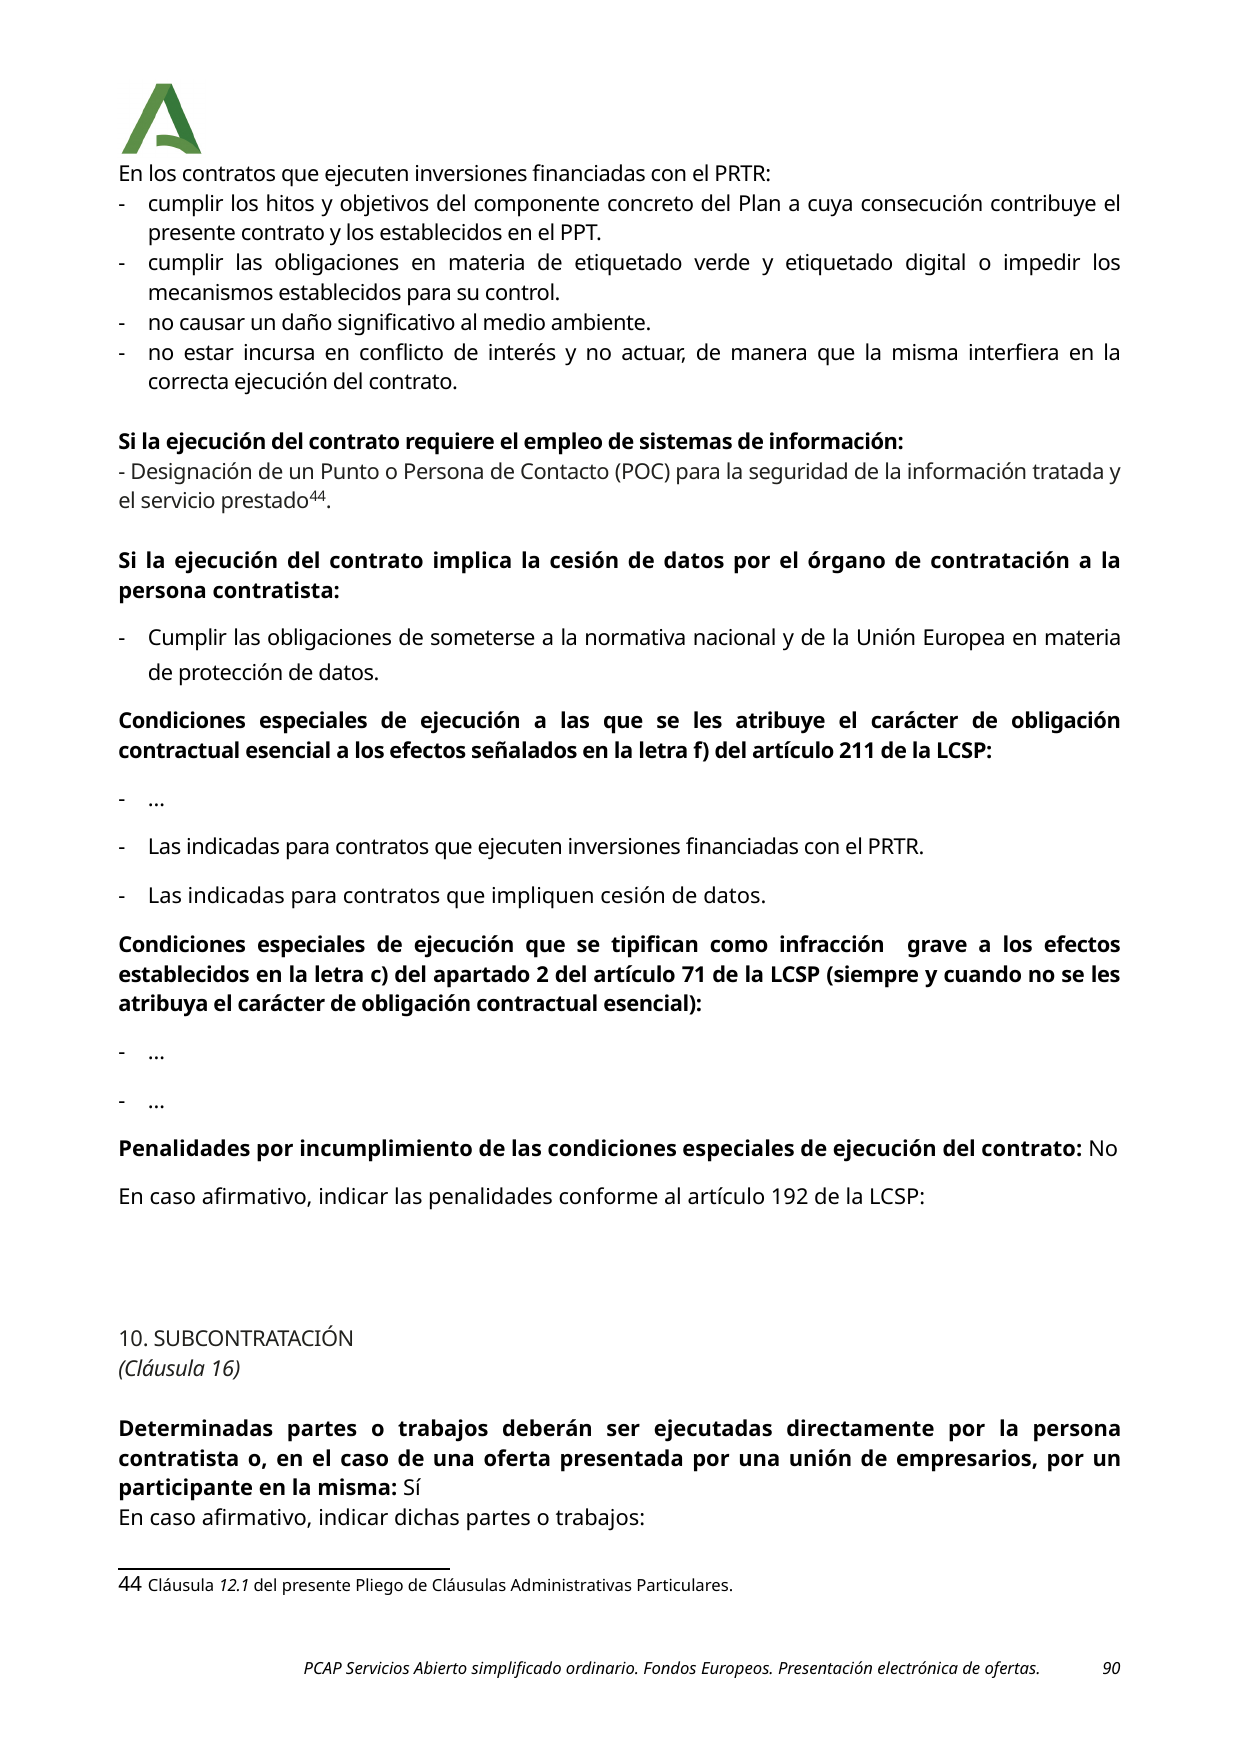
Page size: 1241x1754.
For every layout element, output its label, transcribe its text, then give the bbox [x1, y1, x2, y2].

text - … [118, 783, 1122, 812]
text Determinadas partes o trabajos deberán ser ejecutadas directamente por la persona contratista o, en el caso de una oferta presentada por una unión de empresarios, por un participante en la misma: Sí [118, 1413, 1122, 1502]
text - Las indicadas para contratos que impliquen cesión de datos. [118, 880, 1122, 910]
text - no causar un daño significativo al medio ambiente. [118, 307, 1122, 337]
text Condiciones especiales de ejecución que se tipifican como infracción grave a los efectos establecidos en la letra c) del apartado 2 del artículo 71 de la LCSP (siempre y cuando no se les atribuya el carácter de obligación contractual esencial): [118, 929, 1122, 1018]
text 10. SUBCONTRATACIÓN [118, 1323, 1122, 1353]
text Penalidades por incumplimiento de las condiciones especiales de ejecución del contrato: No [118, 1133, 1122, 1163]
text - cumplir las obligaciones en materia de etiquetado verde y etiquetado digital o impedir los mecanismos establecidos para su control. [118, 247, 1122, 307]
text Condiciones especiales de ejecución a las que se les atribuye el carácter de obligación contractual esencial a los efectos señalados en la letra f) del artículo 211 de la LCSP: [118, 705, 1122, 765]
text - … [118, 1085, 1122, 1114]
text Si la ejecución del contrato implica la cesión de datos por el órgano de contratación a la persona contratista: [118, 545, 1122, 605]
text Cláusula 12.1 del presente Pliego de Cláusulas Administrativas Particulares. [118, 1569, 1122, 1598]
text - … [118, 1036, 1122, 1066]
text En caso afirmativo, indicar dichas partes o trabajos: [118, 1502, 1122, 1532]
text En caso afirmativo, indicar las penalidades conforme al artículo 192 de la LCSP: [118, 1181, 1122, 1211]
text - Designación de un Punto o Persona de Contacto (POC) para la seguridad de la información tratada y el servicio prestado. [118, 456, 1122, 515]
text En los contratos que ejecuten inversiones financiadas con el PRTR: [118, 153, 1122, 188]
text (Cláusula 16) [118, 1353, 1122, 1383]
picture [117, 79, 206, 158]
text Si la ejecución del contrato requiere el empleo de sistemas de información: [118, 426, 1122, 456]
text - Las indicadas para contratos que ejecuten inversiones financiadas con el PRTR. [118, 831, 1122, 861]
text - no estar incursa en conflicto de interés y no actuar, de manera que la misma interfiera en la correcta ejecución del contrato. [118, 337, 1122, 396]
text - Cumplir las obligaciones de someterse a la normativa nacional y de la Unión Europea en materia de protección de datos. [118, 622, 1122, 686]
text - cumplir los hitos y objetivos del componente concreto del Plan a cuya consecución contribuye el presente contrato y los establecidos en el PPT. [118, 188, 1122, 247]
